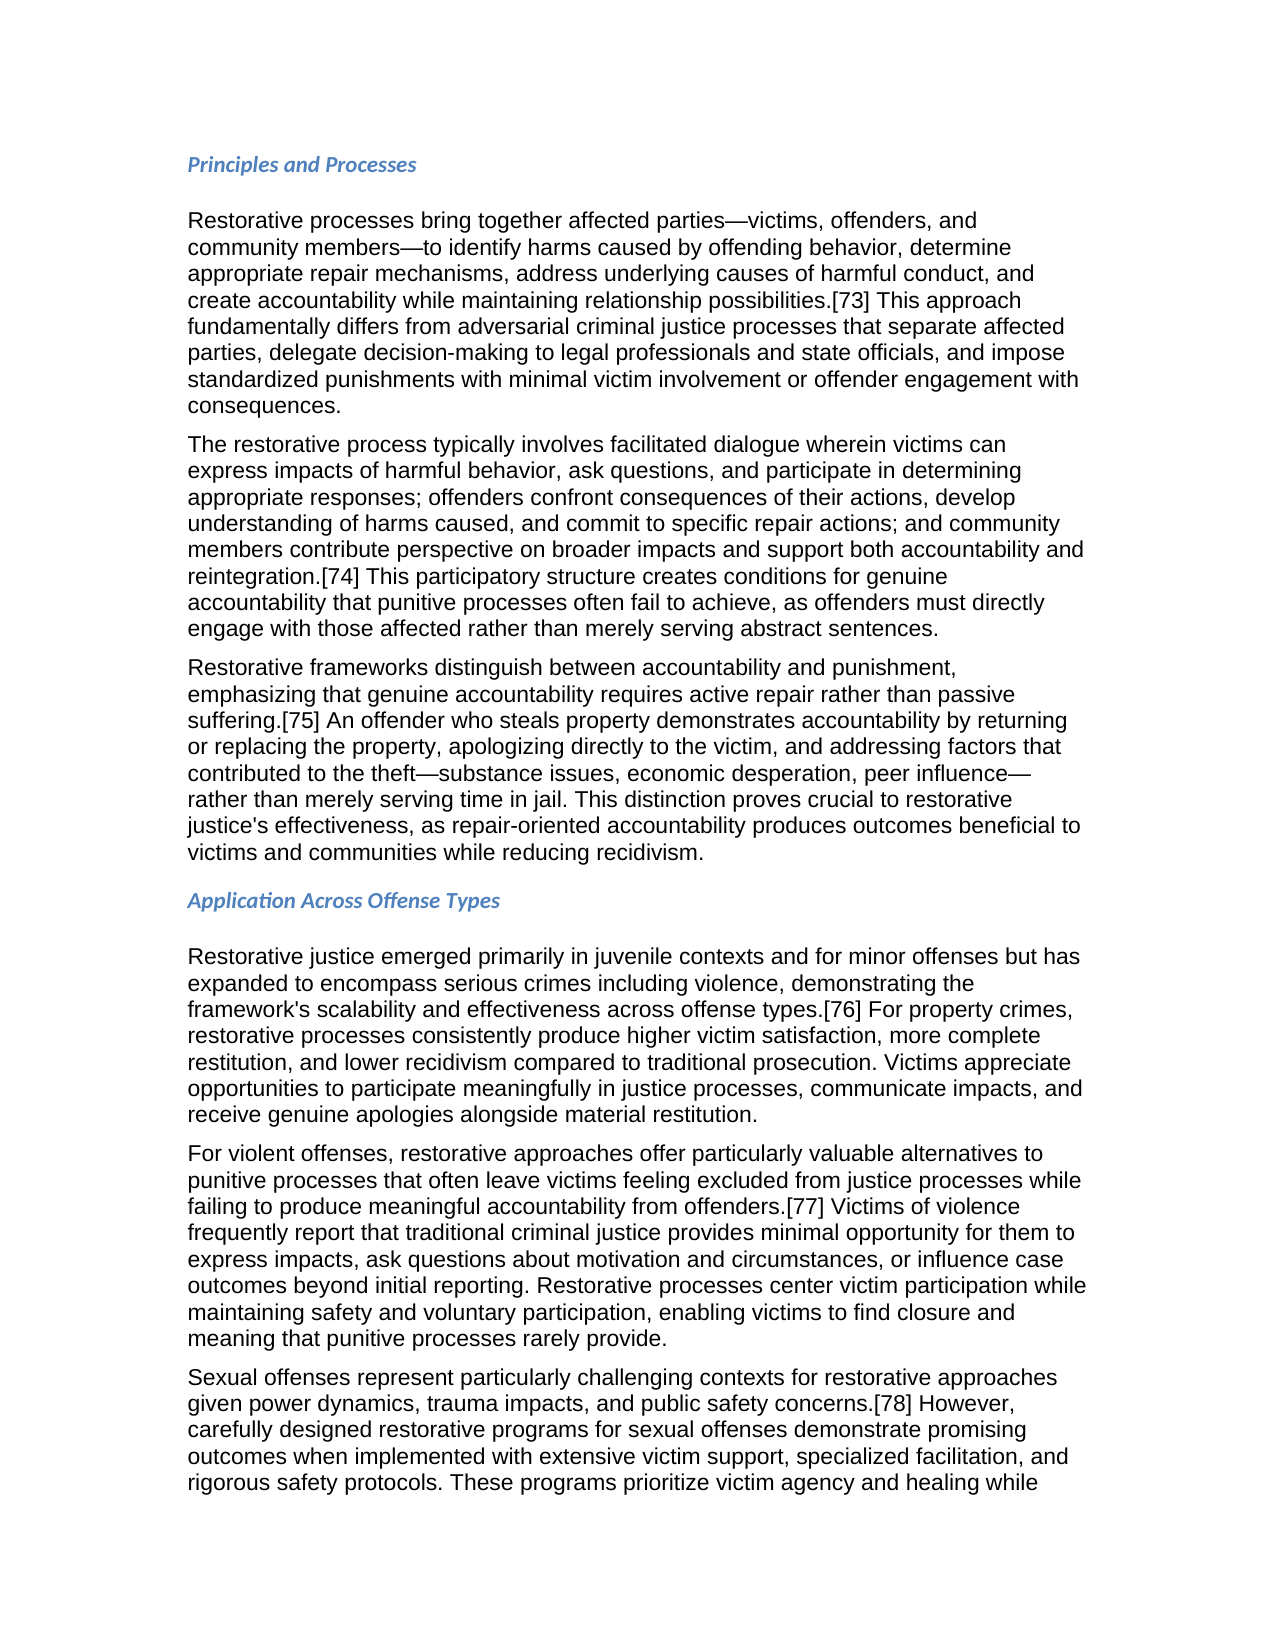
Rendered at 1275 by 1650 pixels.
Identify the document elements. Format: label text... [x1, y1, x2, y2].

text Restorative frameworks distinguish between accountability and punishment, emphasizing that genuine accountability requires active repair rather than passive suffering.[75] An offender who steals property demonstrates accountability by returning or replacing the property, apologizing directly to the victim, and addressing factors that contributed to the theft—substance issues, economic desperation, peer influence—rather than merely serving time in jail. This distinction proves crucial to restorative justice's effectiveness, as repair-oriented accountability produces outcomes beneficial to victims and communities while reducing recidivism. [187, 654, 1087, 865]
text Restorative justice emerged primarily in juvenile contexts and for minor offenses but has expanded to encompass serious crimes including violence, demonstrating the framework's scalability and effectiveness across offense types.[76] For property crimes, restorative processes consistently produce higher victim satisfaction, more complete restitution, and lower recidivism compared to traditional prosecution. Victims appreciate opportunities to participate meaningfully in justice processes, communicate impacts, and receive genuine apologies alongside material restitution. [187, 943, 1087, 1128]
text Restorative processes bring together affected parties—victims, offenders, and community members—to identify harms caused by offending behavior, determine appropriate repair mechanisms, address underlying causes of harmful conduct, and create accountability while maintaining relationship possibilities.[73] This approach fundamentally differs from adversarial criminal justice processes that separate affected parties, delegate decision-making to legal professionals and state officials, and impose standardized punishments with minimal victim involvement or offender engagement with consequences. [187, 207, 1087, 418]
text Sexual offenses represent particularly challenging contexts for restorative approaches given power dynamics, trauma impacts, and public safety concerns.[78] However, carefully designed restorative programs for sexual offenses demonstrate promising outcomes when implemented with extensive victim support, specialized facilitation, and rigorous safety protocols. These programs prioritize victim agency and healing while [187, 1364, 1087, 1495]
text For violent offenses, restorative approaches offer particularly valuable alternatives to punitive processes that often leave victims feeling excluded from justice processes while failing to produce meaningful accountability from offenders.[77] Victims of violence frequently report that traditional criminal justice provides minimal opportunity for them to express impacts, ask questions about motivation and circumstances, or influence case outcomes beyond initial reporting. Restorative processes center victim participation while maintaining safety and voluntary participation, enabling victims to find closure and meaning that punitive processes rarely provide. [187, 1140, 1087, 1351]
subtitle Principles and Processes [187, 150, 1087, 178]
subtitle Application Across Offense Types [187, 886, 1087, 914]
text The restorative process typically involves facilitated dialogue wherein victims can express impacts of harmful behavior, ask questions, and participate in determining appropriate responses; offenders confront consequences of their actions, develop understanding of harms caused, and commit to specific repair actions; and community members contribute perspective on broader impacts and support both accountability and reintegration.[74] This participatory structure creates conditions for genuine accountability that punitive processes often fail to achieve, as offenders must directly engage with those affected rather than merely serving abstract sentences. [187, 431, 1087, 642]
